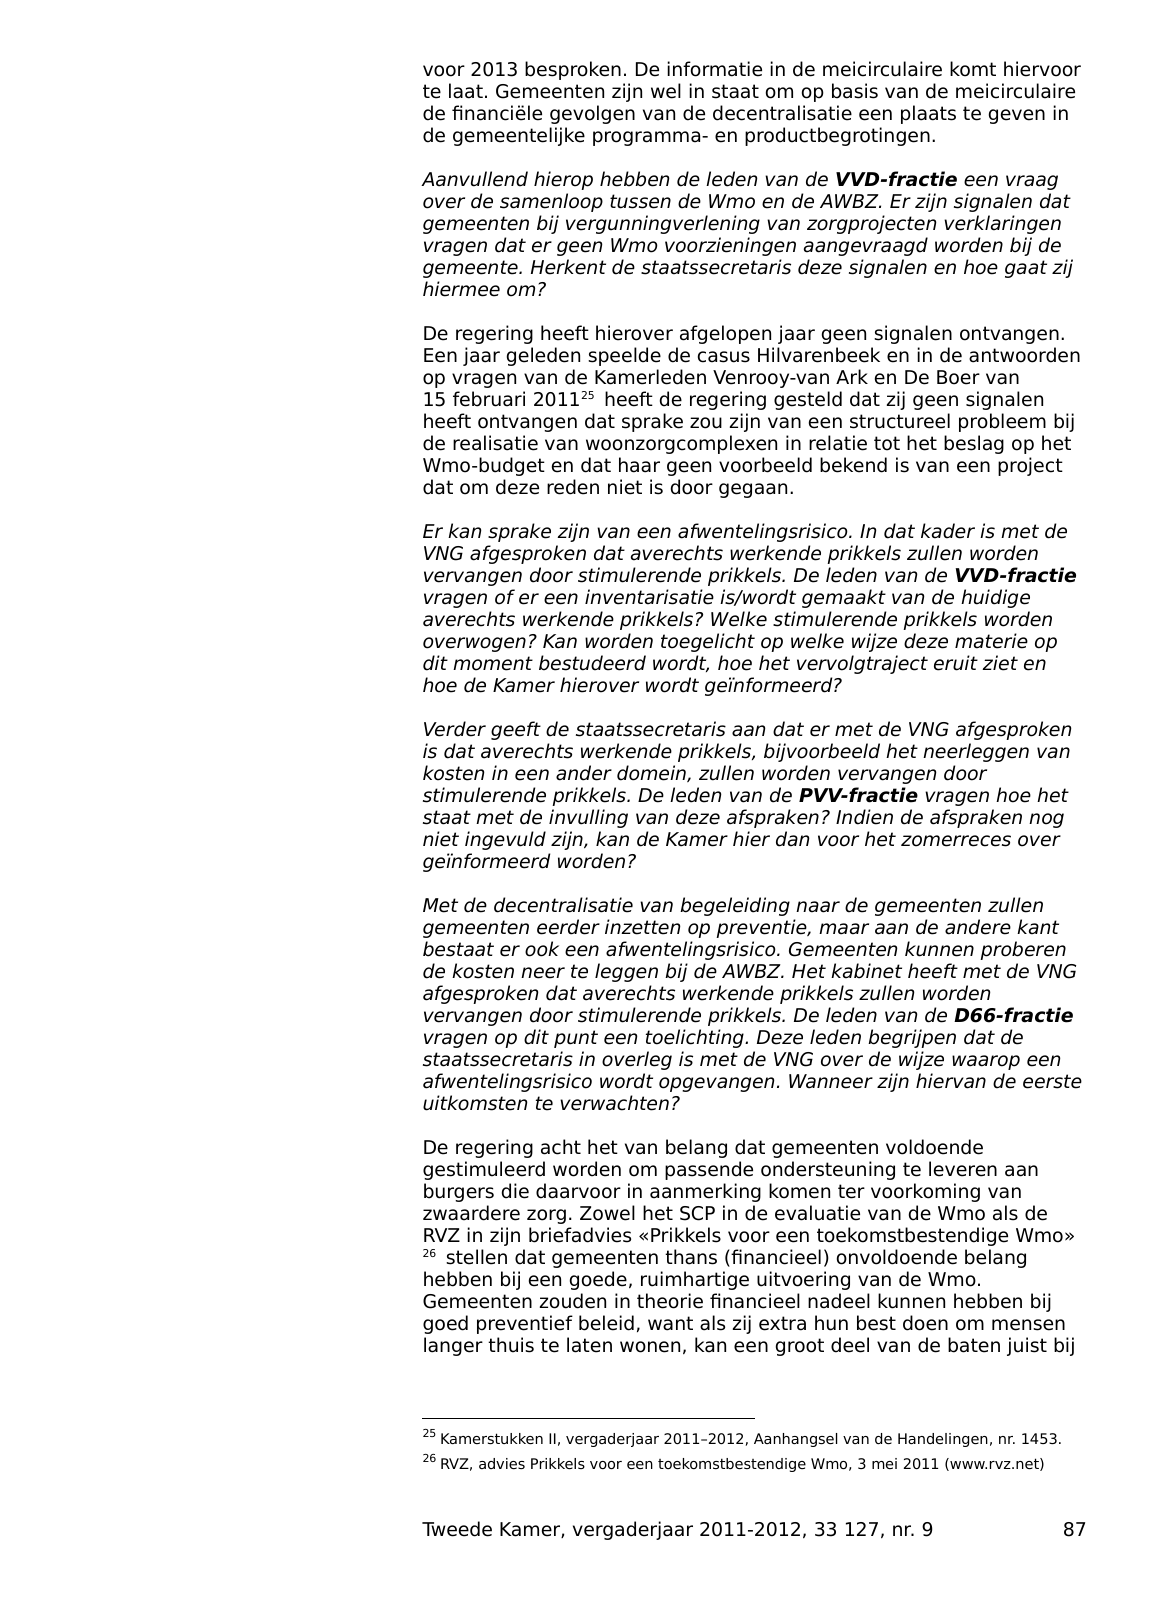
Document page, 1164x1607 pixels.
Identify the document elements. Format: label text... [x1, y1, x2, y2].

text voor 2013 besproken. De informatie in de meicirculaire komt hiervoor te laat. Gemeenten zijn wel in staat om op basis van de meicirculaire de financiële gevolgen van de decentralisatie een plaats te geven in de gemeentelijke programma- en productbegrotingen. [422, 59, 1087, 147]
text Er kan sprake zijn van een afwentelingsrisico. In dat kader is met de VNG afgesproken dat averechts werkende prikkels zullen worden vervangen door stimulerende prikkels. De leden van de VVD-fractie vragen of er een inventarisatie is/wordt gemaakt van de huidige averechts werkende prikkels? Welke stimulerende prikkels worden overwogen? Kan worden toegelicht op welke wijze deze materie op dit moment bestudeerd wordt, hoe het vervolgtraject eruit ziet en hoe de Kamer hierover wordt geïnformeerd? [422, 521, 1087, 697]
text Verder geeft de staatssecretaris aan dat er met de VNG afgesproken is dat averechts werkende prikkels, bijvoorbeeld het neerleggen van kosten in een ander domein, zullen worden vervangen door stimulerende prikkels. De leden van de PVV-fractie vragen hoe het staat met de invulling van deze afspraken? Indien de afspraken nog niet ingevuld zijn, kan de Kamer hier dan voor het zomerreces over geïnformeerd worden? [422, 719, 1087, 873]
text De regering acht het van belang dat gemeenten voldoende gestimuleerd worden om passende ondersteuning te leveren aan burgers die daarvoor in aanmerking komen ter voorkoming van zwaardere zorg. Zowel het SCP in de evaluatie van de Wmo als de RVZ in zijn briefadvies «Prikkels voor een toekomstbestendige Wmo» stellen dat gemeenten thans (financieel) onvoldoende belang hebben bij een goede, ruimhartige uitvoering van de Wmo. Gemeenten zouden in theorie financieel nadeel kunnen hebben bij goed preventief beleid, want als zij extra hun best doen om mensen langer thuis te laten wonen, kan een groot deel van de baten juist bij [422, 1137, 1087, 1357]
text RVZ, advies Prikkels voor een toekomstbestendige Wmo, 3 mei 2011 (www.rvz.net) [422, 1452, 1087, 1474]
text Met de decentralisatie van begeleiding naar de gemeenten zullen gemeenten eerder inzetten op preventie, maar aan de andere kant bestaat er ook een afwentelingsrisico. Gemeenten kunnen proberen de kosten neer te leggen bij de AWBZ. Het kabinet heeft met de VNG afgesproken dat averechts werkende prikkels zullen worden vervangen door stimulerende prikkels. De leden van de D66-fractie vragen op dit punt een toelichting. Deze leden begrijpen dat de staatssecretaris in overleg is met de VNG over de wijze waarop een afwentelingsrisico wordt opgevangen. Wanneer zijn hiervan de eerste uitkomsten te verwachten? [422, 895, 1087, 1115]
text De regering heeft hierover afgelopen jaar geen signalen ontvangen. Een jaar geleden speelde de casus Hilvarenbeek en in de antwoorden op vragen van de Kamerleden Venrooy-van Ark en De Boer van 15 februari 2011 heeft de regering gesteld dat zij geen signalen heeft ontvangen dat sprake zou zijn van een structureel probleem bij de realisatie van woonzorgcomplexen in relatie tot het beslag op het Wmo-budget en dat haar geen voorbeeld bekend is van een project dat om deze reden niet is door gegaan. [422, 323, 1087, 499]
text Kamerstukken II, vergaderjaar 2011–2012, Aanhangsel van de Handelingen, nr. 1453. [422, 1427, 1087, 1449]
text Aanvullend hierop hebben de leden van de VVD-fractie een vraag over de samenloop tussen de Wmo en de AWBZ. Er zijn signalen dat gemeenten bij vergunningverlening van zorgprojecten verklaringen vragen dat er geen Wmo voorzieningen aangevraagd worden bij de gemeente. Herkent de staatssecretaris deze signalen en hoe gaat zij hiermee om? [422, 169, 1087, 301]
